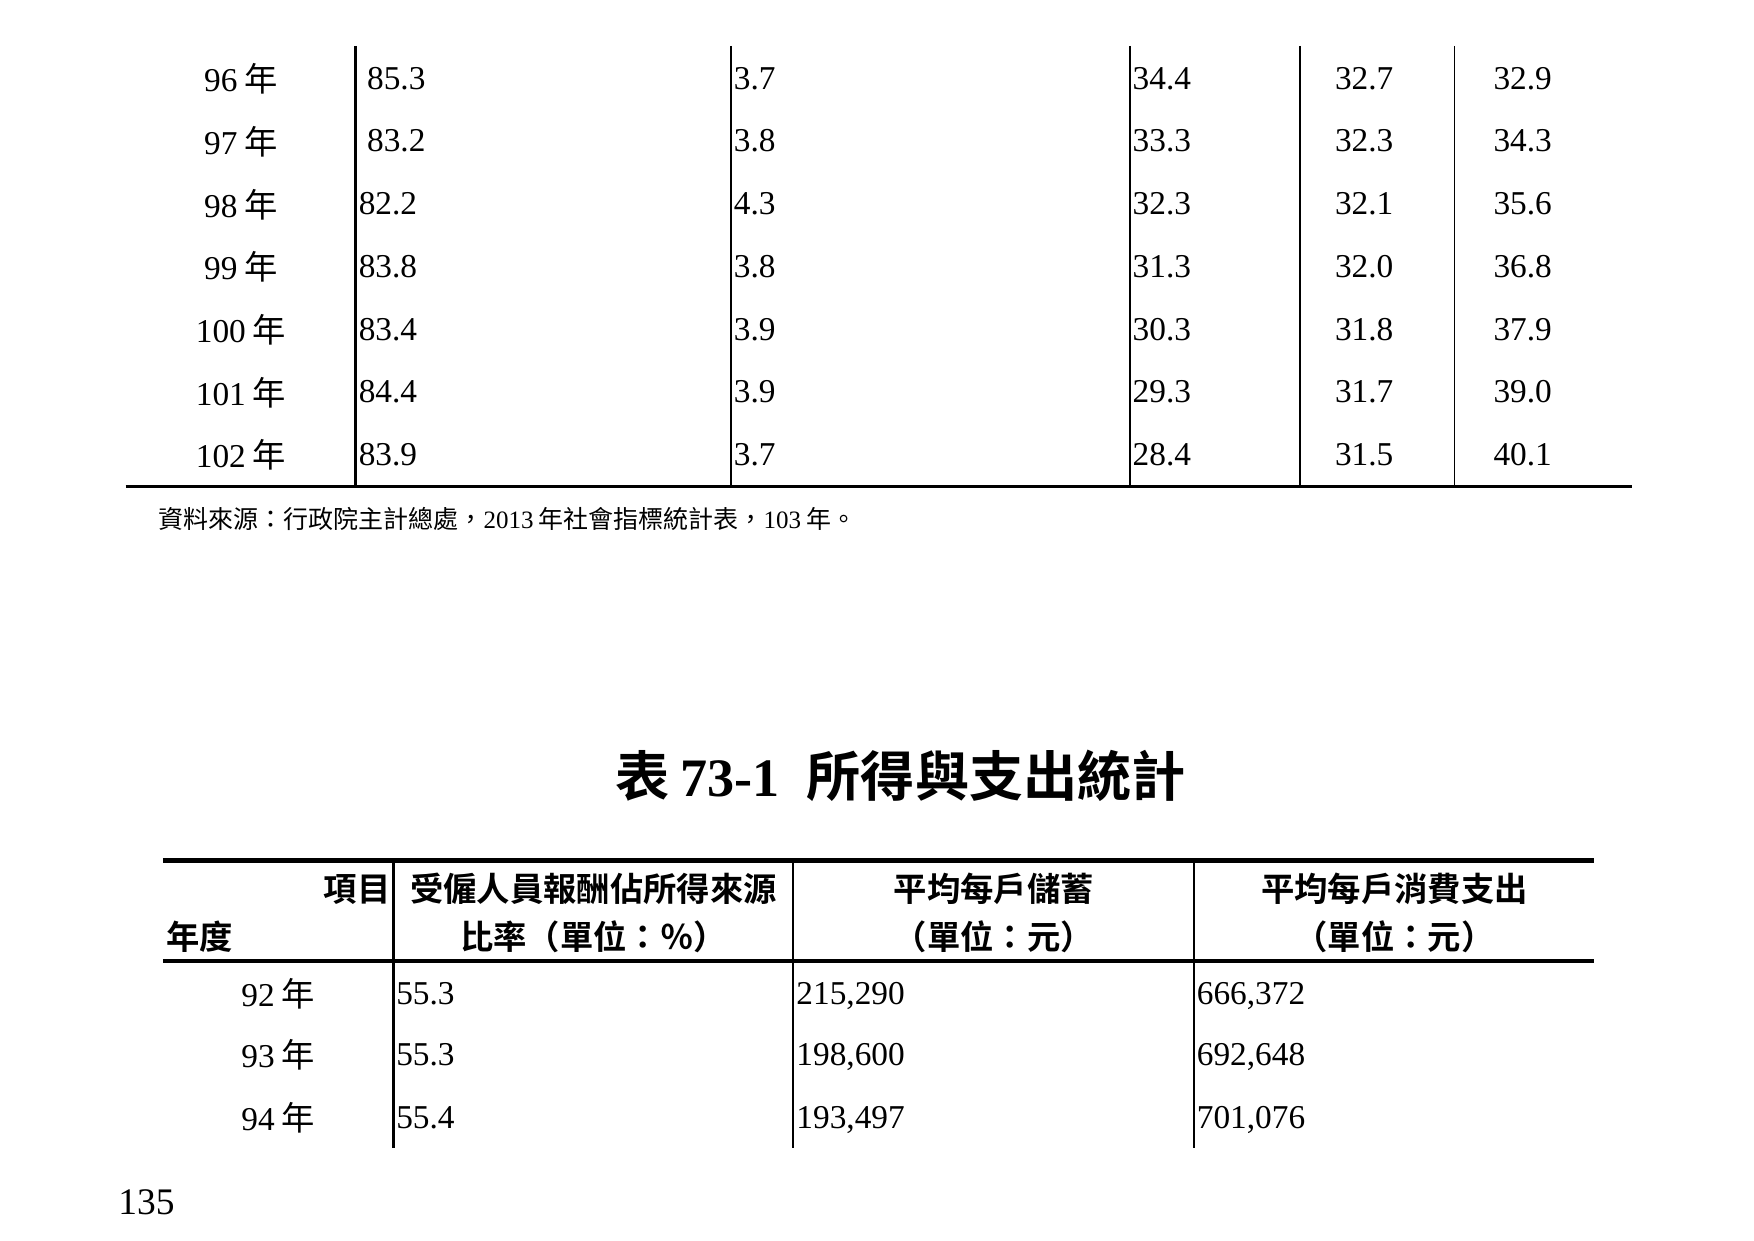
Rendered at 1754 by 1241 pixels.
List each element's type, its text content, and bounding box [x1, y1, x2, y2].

text 表73-1 所得與支出統計 [172, 733, 1628, 812]
table_cell 97年 [126, 109, 354, 171]
table_cell 39.0 [1455, 359, 1632, 422]
table_header 平均每戶儲蓄 （單位：元） [794, 863, 1193, 959]
table_header 項目 年度 [163, 863, 392, 959]
table_cell 84.4 [357, 359, 730, 422]
table_cell 31.5 [1301, 422, 1454, 485]
table_cell 3.8 [732, 109, 1129, 171]
table_header 平均每戶消費支出 （單位：元） [1195, 863, 1594, 959]
table_cell 32.9 [1455, 46, 1632, 108]
table_cell 32.3 [1131, 171, 1299, 234]
table_cell 666,372 [1195, 963, 1594, 1022]
table_cell 3.7 [732, 46, 1129, 108]
table_cell 83.9 [357, 422, 730, 485]
table_cell 34.4 [1131, 46, 1299, 108]
table_cell 83.4 [357, 297, 730, 359]
table_cell 101年 [126, 359, 354, 422]
table_cell 55.4 [395, 1085, 792, 1147]
table_cell 31.3 [1131, 234, 1299, 297]
table_cell 100年 [126, 297, 354, 359]
table_cell 85.3 [357, 46, 730, 108]
table_cell 35.6 [1455, 171, 1632, 234]
table_cell 198,600 [794, 1022, 1193, 1085]
table_cell 32.1 [1301, 171, 1454, 234]
table_cell 193,497 [794, 1085, 1193, 1147]
table_cell 36.8 [1455, 234, 1632, 297]
table_cell 96年 [126, 46, 354, 108]
table_cell 34.3 [1455, 109, 1632, 171]
table_cell 30.3 [1131, 297, 1299, 359]
table_cell 692,648 [1195, 1022, 1594, 1085]
table_cell 31.8 [1301, 297, 1454, 359]
table_cell 32.7 [1301, 46, 1454, 108]
table_cell 92年 [163, 963, 392, 1022]
table_cell 3.9 [732, 359, 1129, 422]
table_cell 701,076 [1195, 1085, 1594, 1147]
table_cell 33.3 [1131, 109, 1299, 171]
table_cell 3.8 [732, 234, 1129, 297]
table_cell 94年 [163, 1085, 392, 1147]
table_cell 4.3 [732, 171, 1129, 234]
table_cell 28.4 [1131, 422, 1299, 485]
table_cell 3.7 [732, 422, 1129, 485]
table_cell 55.3 [395, 1022, 792, 1085]
table_cell 37.9 [1455, 297, 1632, 359]
table_cell 31.7 [1301, 359, 1454, 422]
table_cell 83.8 [357, 234, 730, 297]
table_cell 32.3 [1301, 109, 1454, 171]
table_cell 93年 [163, 1022, 392, 1085]
table_cell 82.2 [357, 171, 730, 234]
table_cell 32.0 [1301, 234, 1454, 297]
table_cell 55.3 [395, 963, 792, 1022]
table_cell 40.1 [1455, 422, 1632, 485]
table_cell 98年 [126, 171, 354, 234]
text 資料來源：行政院主計總處，2013年社會指標統計表，103年。 [158, 499, 1543, 535]
table_cell 83.2 [357, 109, 730, 171]
table_cell 99年 [126, 234, 354, 297]
table_header 受僱人員報酬佔所得來源比率（單位：％） [395, 863, 792, 959]
table_cell 29.3 [1131, 359, 1299, 422]
table_cell 3.9 [732, 297, 1129, 359]
table_cell 215,290 [794, 963, 1193, 1022]
table_cell 102年 [126, 422, 354, 485]
